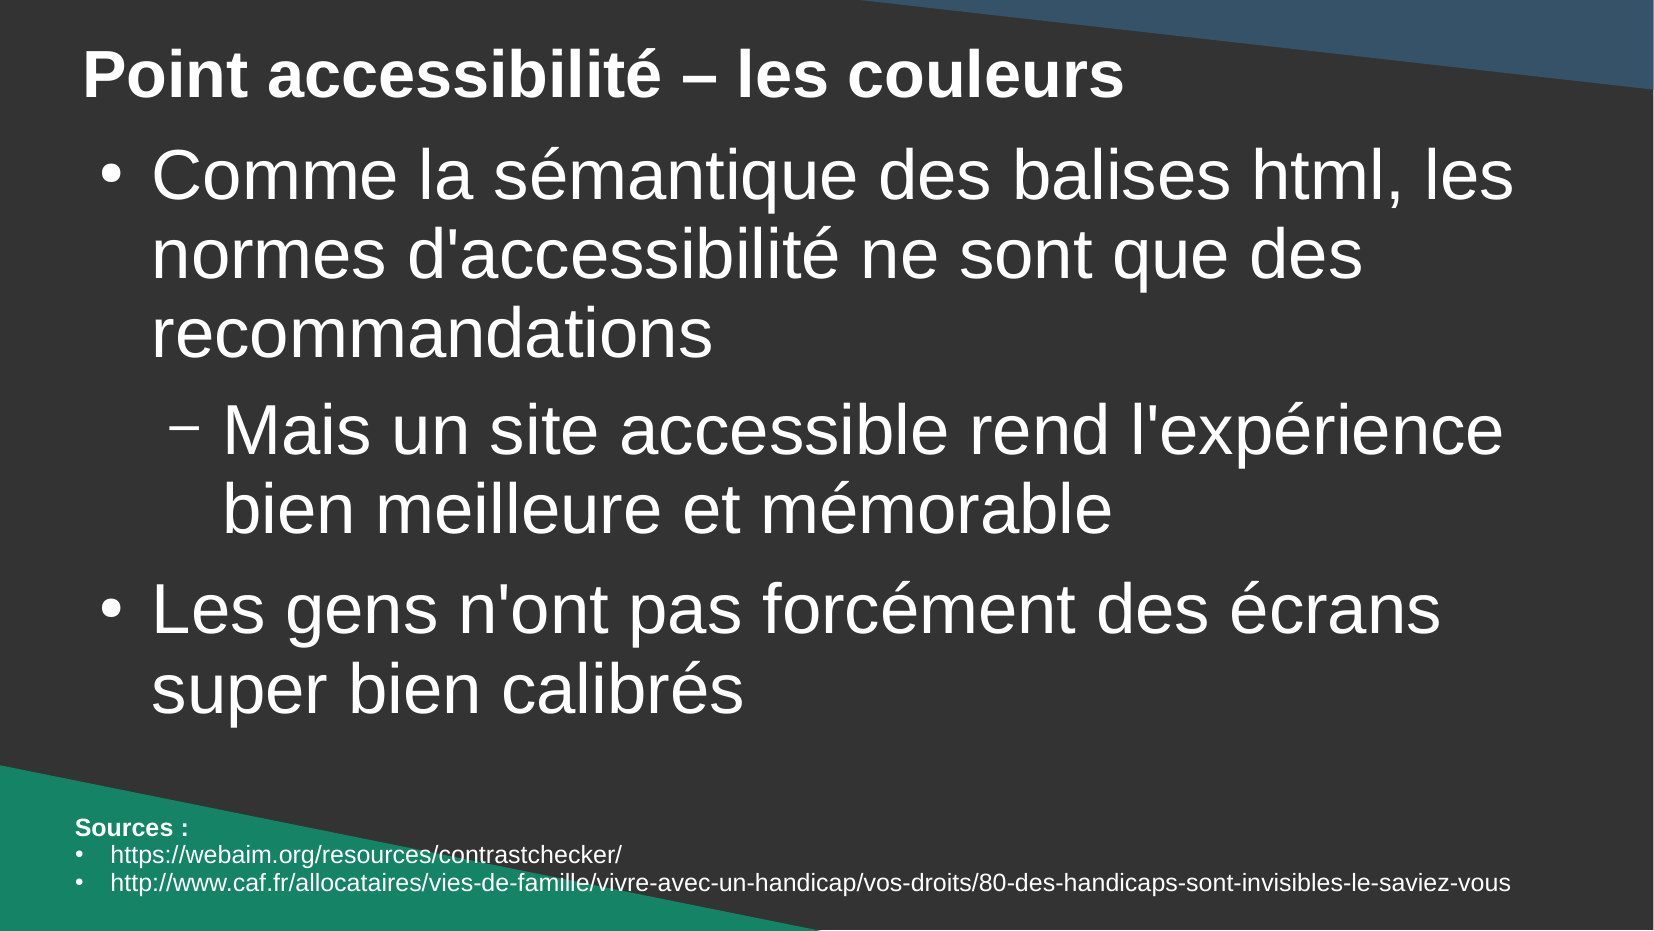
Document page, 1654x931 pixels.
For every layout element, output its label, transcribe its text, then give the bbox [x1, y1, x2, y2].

list Comme la sémantique des balises html, les normes d'accessibilité ne sont que des recommandations Mais un site accessible rend l'expérience bien meilleure et mémorable Les gens n'ont pas forcément des écrans super bien calibrés [80, 135, 1605, 745]
text_box [859, 0, 1654, 90]
text_box [0, 765, 197, 931]
text_box Sources : https://webaim.org/resources/contrastchecker/ http://www.caf.fr/allocataires/vies-de-famille/vivre-avec-un-handicap/vos-droits/80-des-handicaps-sont-invisibles-le-saviez-vous [60, 805, 1546, 931]
title Point accessibilité – les couleurs [82, 37, 1571, 122]
